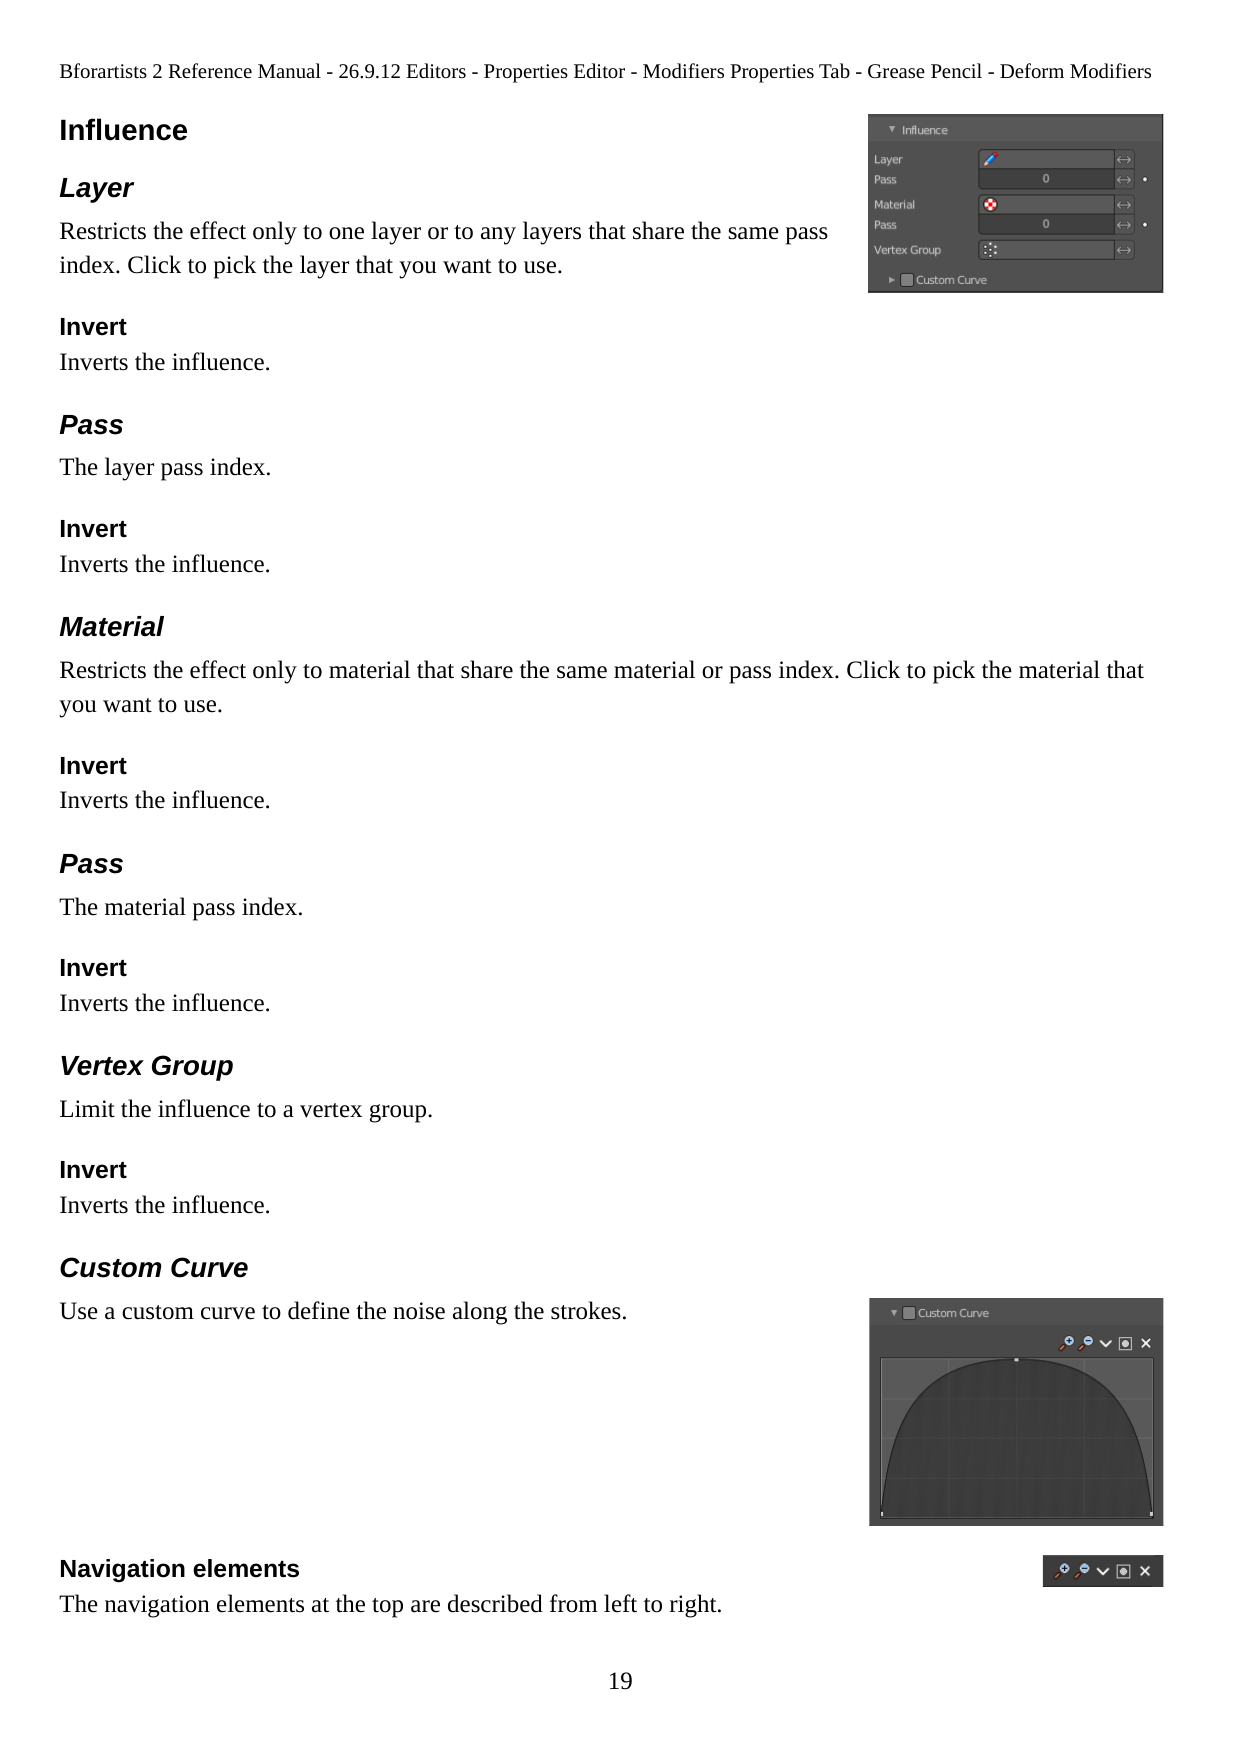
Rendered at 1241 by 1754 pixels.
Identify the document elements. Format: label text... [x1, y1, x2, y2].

text Inverts the influence. [59, 786, 1181, 814]
text Restricts the effect only to material that share the same material or pass index. Click to pick the material that you want to use. [59, 655, 1181, 718]
subtitle Invert [59, 514, 1181, 543]
text The material pass index. [59, 892, 1181, 920]
text The layer pass index. [59, 452, 1181, 481]
subtitle Vertex Group [59, 1049, 1181, 1081]
text Restricts the effect only to one layer or to any layers that share the same pass index. Click to pick the layer that you want to use. [59, 216, 868, 279]
subtitle Pass [59, 847, 1181, 879]
subtitle Navigation elements [59, 1554, 1181, 1582]
subtitle [1164, 171, 1181, 203]
text Inverts the influence. [59, 1190, 1181, 1219]
subtitle Invert [59, 953, 1181, 982]
subtitle Custom Curve [59, 1252, 1181, 1284]
subtitle Pass [59, 408, 1181, 440]
subtitle Invert [59, 312, 1181, 340]
subtitle Material [59, 610, 1181, 642]
subtitle Layer [59, 171, 868, 203]
picture [868, 114, 1164, 293]
subtitle Invert [59, 751, 1181, 779]
picture [869, 1298, 1164, 1526]
text The navigation elements at the top are described from left to right. [59, 1589, 1181, 1617]
text Inverts the influence. [59, 549, 1181, 578]
text Limit the influence to a vertex group. [59, 1094, 1181, 1123]
text Inverts the influence. [59, 988, 1181, 1017]
text Inverts the influence. [59, 347, 1181, 375]
subtitle Invert [59, 1155, 1181, 1184]
picture [1042, 1555, 1164, 1587]
text Use a custom curve to define the noise along the strokes. [59, 1296, 1181, 1325]
subtitle Influence [59, 113, 1181, 146]
